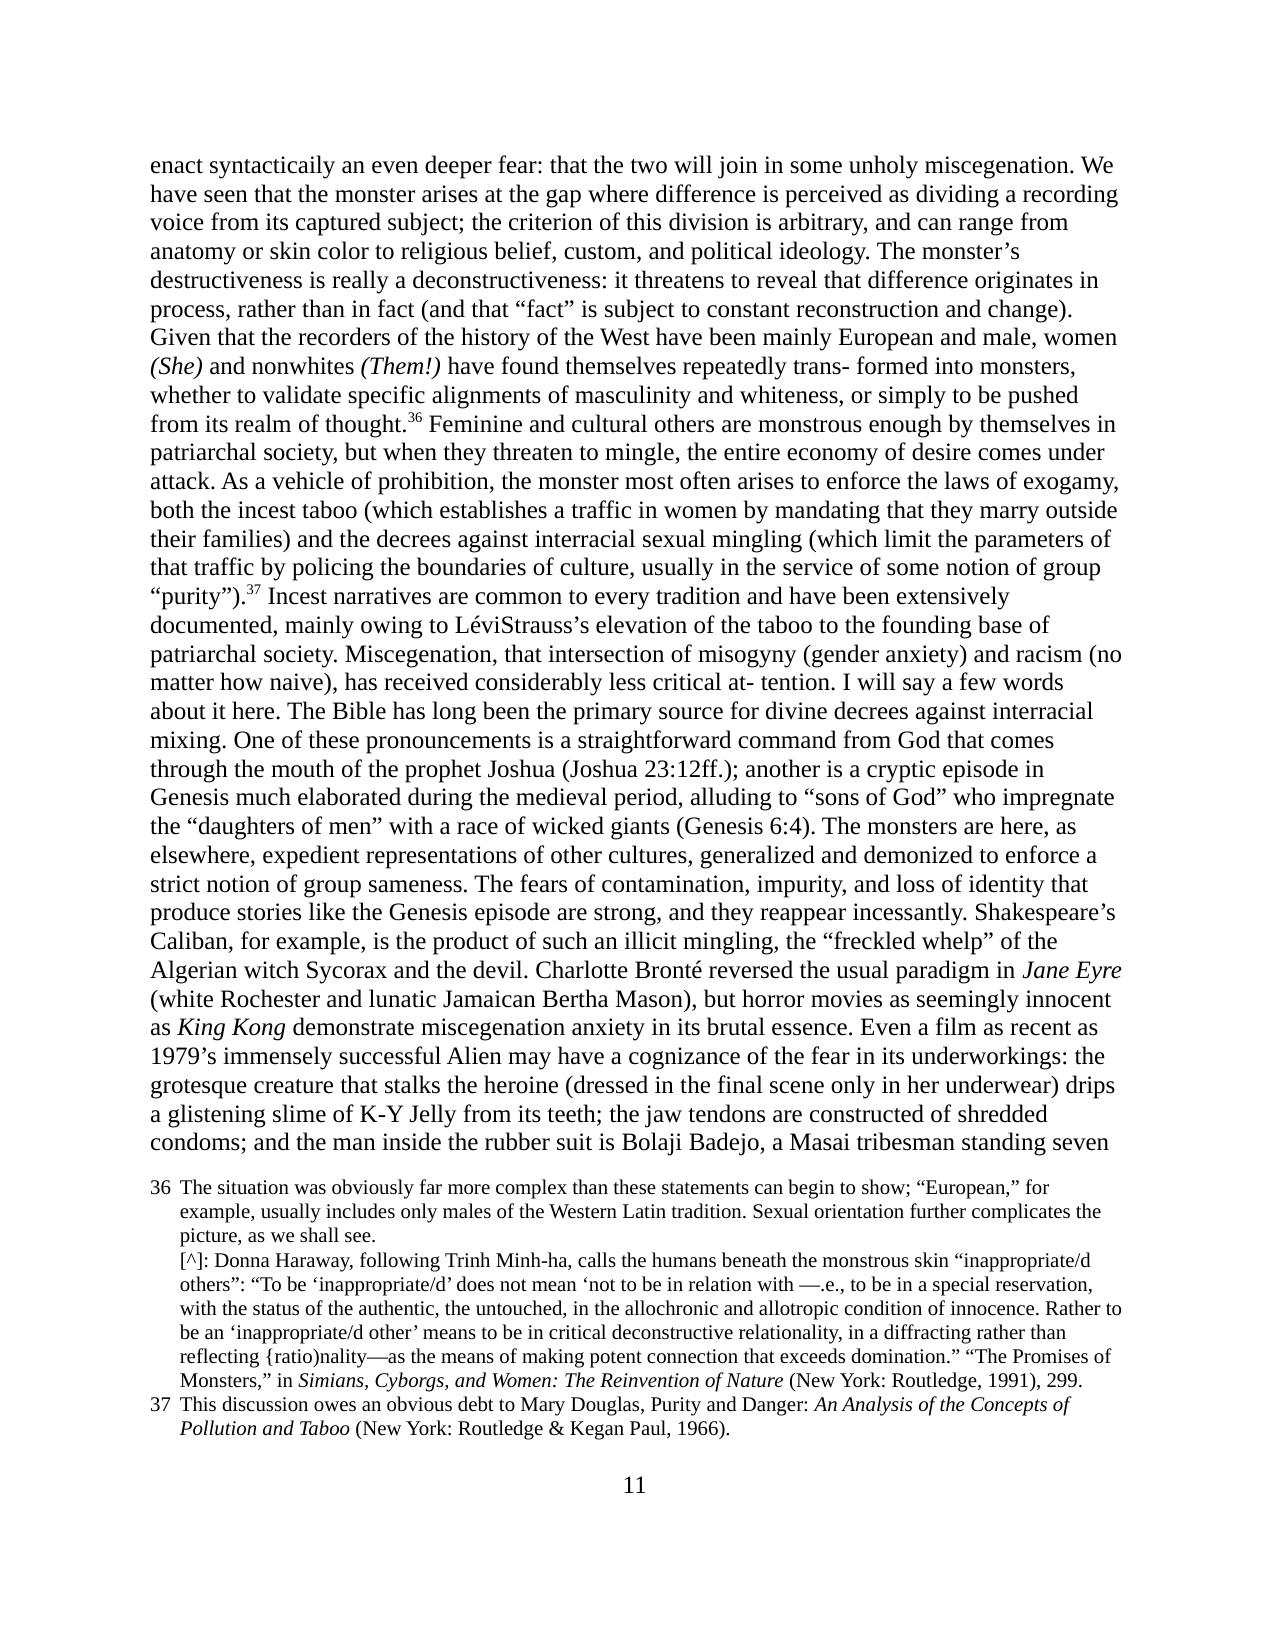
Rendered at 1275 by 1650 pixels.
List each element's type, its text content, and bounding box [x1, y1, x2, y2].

text enact syntacticaily an even deeper fear: that the two will join in some unholy miscegenation. We have seen that the monster arises at the gap where difference is perceived as dividing a recording voice from its captured subject; the criterion of this division is arbitrary, and can range from anatomy or skin color to religious belief, custom, and political ideology. The monster’s destructiveness is really a deconstructiveness: it threatens to reveal that difference originates in process, rather than in fact (and that “fact” is subject to constant reconstruction and change). Given that the recorders of the history of the West have been mainly European and male, women (She) and nonwhites (Them!) have found themselves repeatedly trans- formed into monsters, whether to validate specific alignments of masculinity and whiteness, or simply to be pushed from its realm of thought. Feminine and cultural others are monstrous enough by themselves in patriarchal society, but when they threaten to mingle, the entire economy of desire comes under attack. As a vehicle of prohibition, the monster most often arises to enforce the laws of exogamy, both the incest taboo (which establishes a traffic in women by mandating that they marry outside their families) and the decrees against interracial sexual mingling (which limit the parameters of that traffic by policing the boundaries of culture, usually in the service of some notion of group “purity”). Incest narratives are common to every tradition and have been extensively documented, mainly owing to LéviStrauss’s elevation of the taboo to the founding base of patriarchal society. Miscegenation, that intersection of misogyny (gender anxiety) and racism (no matter how naive), has received considerably less critical at- tention. I will say a few words about it here. The Bible has long been the primary source for divine decrees against interracial mixing. One of these pronouncements is a straightforward command from God that comes through the mouth of the prophet Joshua (Joshua 23:12ff.); another is a cryptic episode in Genesis much elaborated during the medieval period, alluding to “sons of God” who impregnate the “daughters of men” with a race of wicked giants (Genesis 6:4). The monsters are here, as elsewhere, expedient representations of other cultures, generalized and demonized to enforce a strict notion of group sameness. The fears of contamination, impurity, and loss of identity that produce stories like the Genesis episode are strong, and they reappear incessantly. Shakespeare’s Caliban, for example, is the product of such an illicit mingling, the “freckled whelp” of the Algerian witch Sycorax and the devil. Charlotte Bronté reversed the usual paradigm in Jane Eyre (white Rochester and lunatic Jamaican Bertha Mason), but horror movies as seemingly innocent as King Kong demonstrate miscegenation anxiety in its brutal essence. Even a film as recent as 1979’s immensely successful Alien may have a cognizance of the fear in its underworkings: the grotesque creature that stalks the heroine (dressed in the final scene only in her underwear) drips a glistening slime of K-Y Jelly from its teeth; the jaw tendons are constructed of shredded condoms; and the man inside the rubber suit is Bolaji Badejo, a Masai tribesman standing seven [150, 150, 1125, 1156]
text The situation was obviously far more complex than these statements can begin to show; “European,” for example, usually includes only males of the Western Latin tradition. Sexual orientation further complicates the picture, as we shall see. [^]: Donna Haraway, following Trinh Minh-ha, calls the humans beneath the monstrous skin “inappropriate/d others”: “To be ‘inappropriate/d’ does not mean ‘not to be in relation with —.e., to be in a special reservation, with the status of the authentic, the untouched, in the allochronic and allotropic condition of innocence. Rather to be an ‘inappropriate/d other’ means to be in critical deconstructive relationality, in a diffracting rather than reflecting {ratio)nality—as the means of making potent connection that exceeds domination.” “The Promises of Monsters,” in Simians, Cyborgs, and Women: The Reinvention of Nature (New York: Routledge, 1991), 299. [150, 1175, 1125, 1392]
text This discussion owes an obvious debt to Mary Douglas, Purity and Danger: An Analysis of the Concepts of Pollution and Taboo (New York: Routledge & Kegan Paul, 1966). [150, 1392, 1125, 1440]
